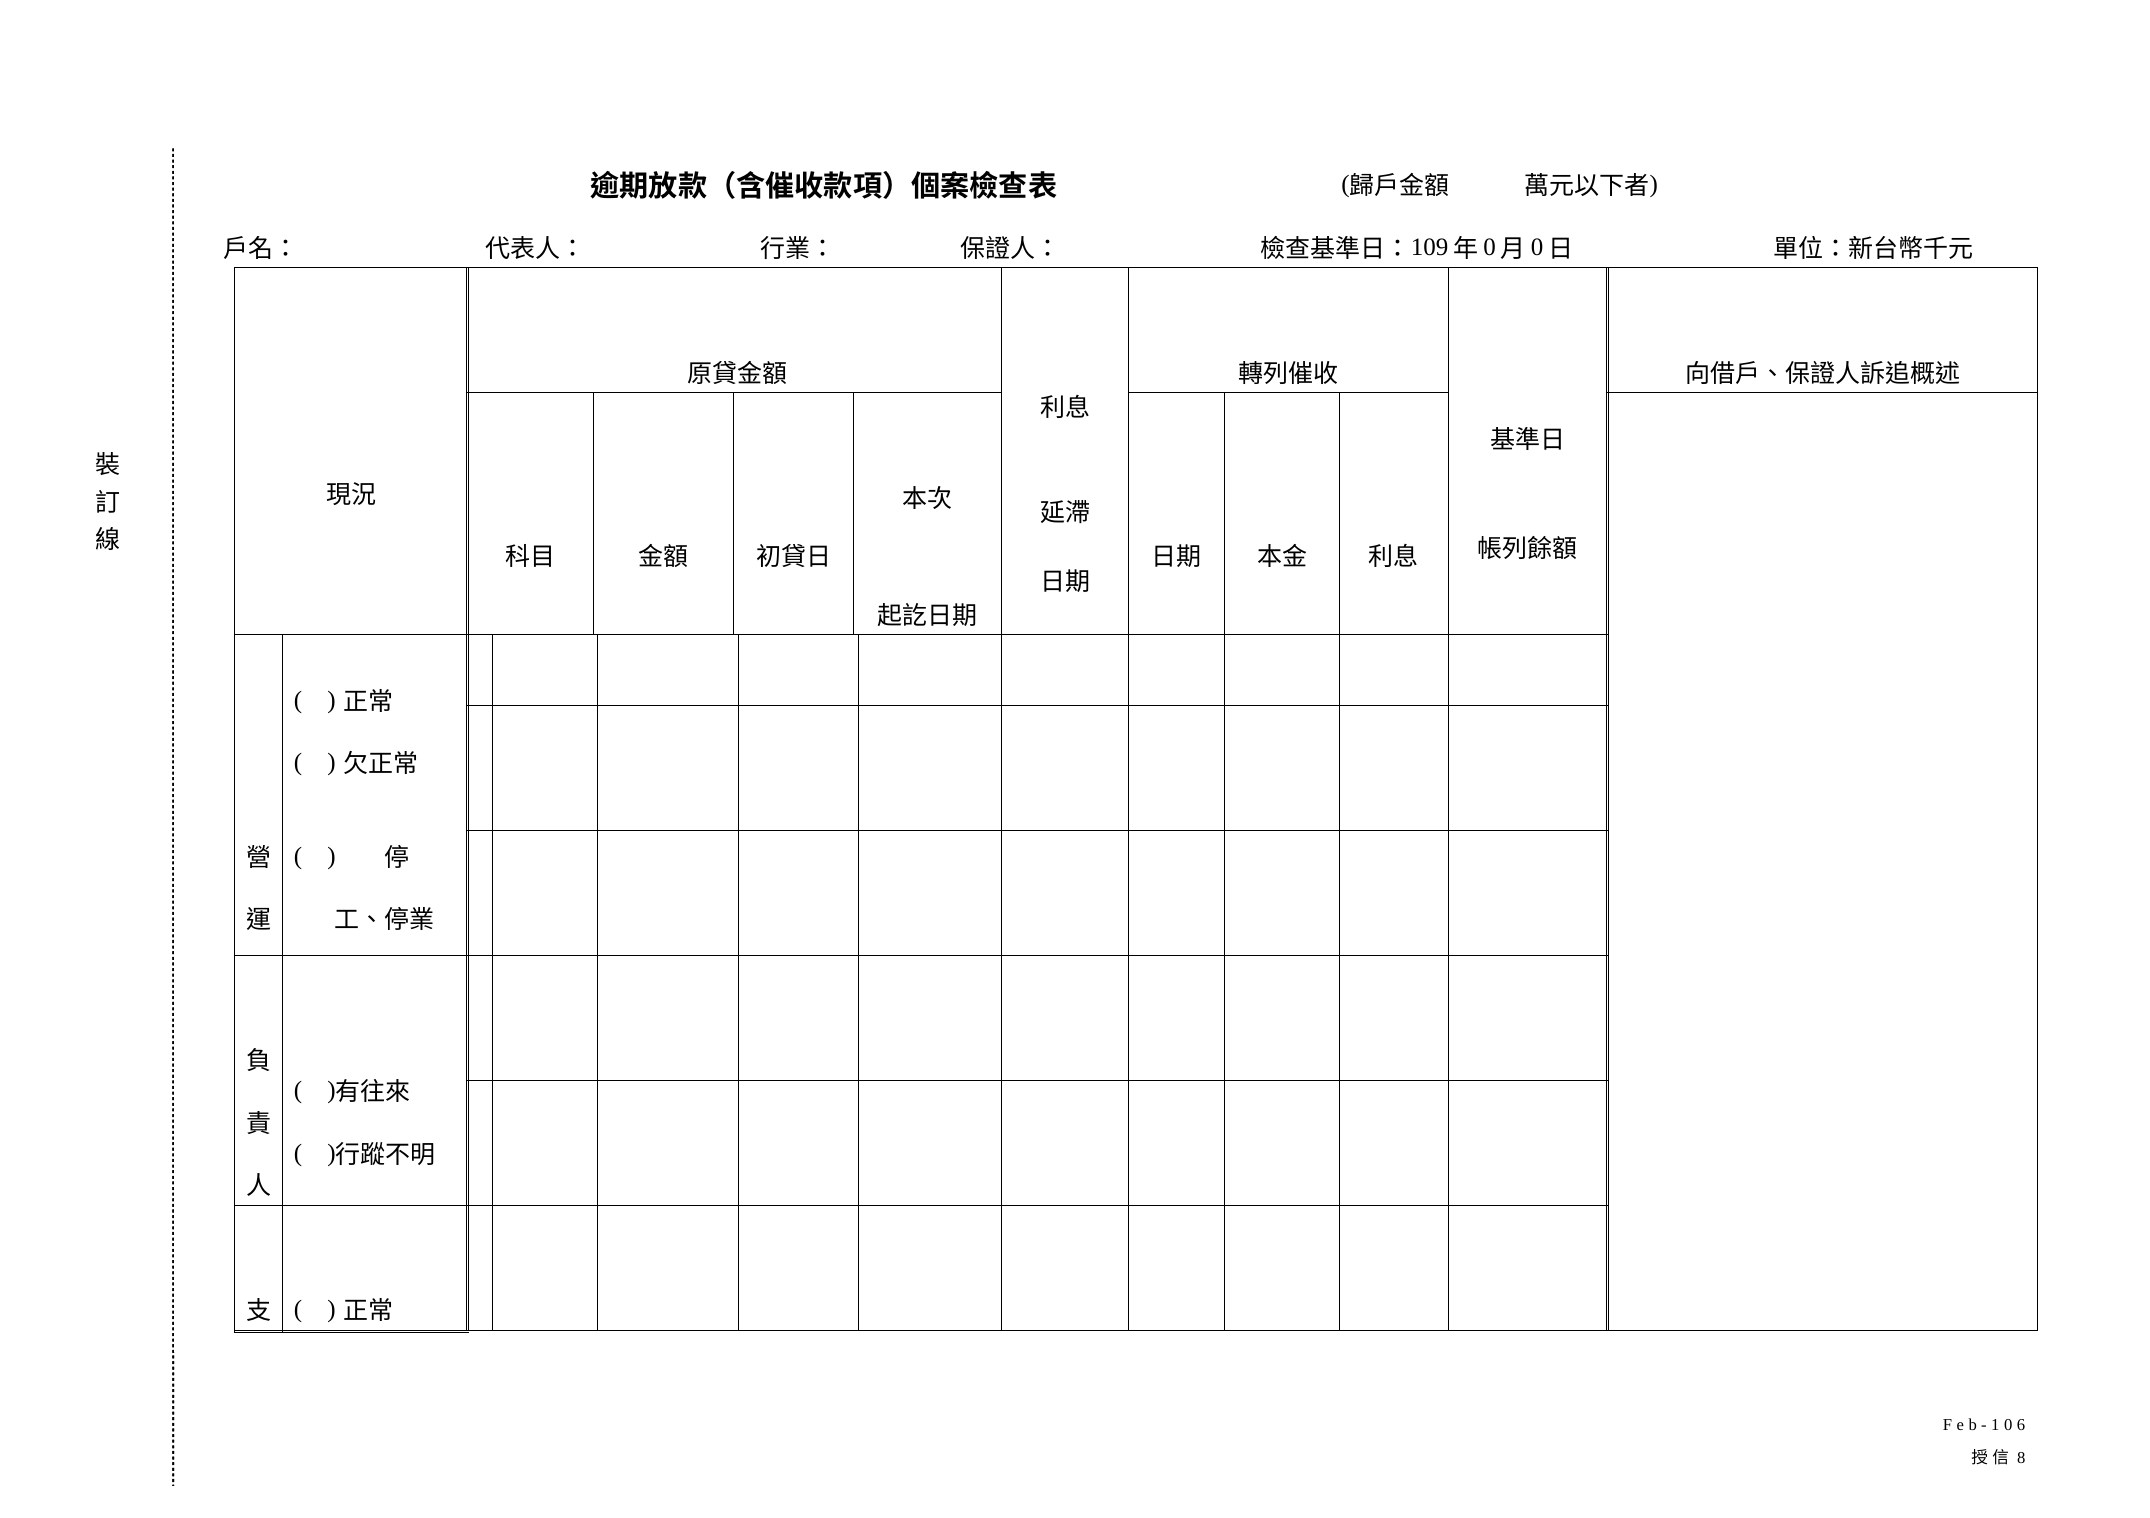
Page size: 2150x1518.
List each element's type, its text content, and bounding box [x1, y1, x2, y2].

table_cell [1340, 831, 1448, 954]
table_cell [859, 635, 1001, 704]
table_cell [1449, 1206, 1606, 1329]
table_cell [1340, 1206, 1448, 1329]
table_header 原貸金額 [469, 268, 1001, 392]
table_header 利息 延滯 日期 [1002, 268, 1128, 634]
table_cell [859, 831, 1001, 954]
table_cell [598, 1206, 738, 1329]
table_cell [493, 956, 597, 1079]
table_cell [1449, 706, 1606, 829]
table_cell [1129, 956, 1224, 1079]
table_cell 支 [235, 1206, 282, 1329]
table_cell ( )有往來 ( )行蹤不明 [283, 956, 466, 1204]
table_cell 金額 [594, 393, 733, 634]
table_cell [859, 956, 1001, 1079]
table_cell [598, 635, 738, 704]
table_cell [1002, 831, 1128, 954]
table_cell [1340, 1081, 1448, 1204]
table_cell 利息 [1340, 393, 1448, 634]
table_cell 科目 [469, 393, 593, 634]
table_cell [493, 831, 597, 954]
table_cell 初貸日 [734, 393, 853, 634]
table_cell [859, 706, 1001, 829]
table_cell [1002, 706, 1128, 829]
table_cell [469, 956, 492, 1079]
table_cell 營運 [235, 635, 282, 954]
table_cell [739, 956, 858, 1079]
table_cell [1225, 1206, 1339, 1329]
table_cell 負責人 [235, 956, 282, 1204]
text 戶名： 代表人： 行業： 保證人： 檢查基準日：109年0月0日 單位：新台幣千元 [223, 204, 2025, 267]
table_cell [1225, 1081, 1339, 1204]
table_cell [1129, 635, 1224, 704]
table_cell [1225, 635, 1339, 704]
table_cell [1002, 956, 1128, 1079]
table_cell [598, 956, 738, 1079]
table_cell ( ) 正常 ( ) 欠正常 ( ) 停工、停業 [283, 635, 466, 954]
table_cell [598, 1081, 738, 1204]
table_cell [1449, 1081, 1606, 1204]
table_cell [1129, 706, 1224, 829]
table_cell [1129, 831, 1224, 954]
table_cell [1449, 635, 1606, 704]
table_cell [1449, 831, 1606, 954]
table_cell [1340, 956, 1448, 1079]
table_cell [739, 1206, 858, 1329]
table_cell [739, 706, 858, 829]
table_cell [493, 635, 597, 704]
table_cell [469, 831, 492, 954]
table_cell [1225, 706, 1339, 829]
table_cell [493, 706, 597, 829]
text 裝 訂 線 [96, 443, 141, 556]
text [81, 436, 156, 1123]
table_cell [493, 1206, 597, 1329]
table_cell [469, 706, 492, 829]
table_cell ( ) 正常 [283, 1206, 466, 1329]
table_cell [739, 635, 858, 704]
table_cell [1225, 831, 1339, 954]
table_cell [1340, 706, 1448, 829]
table_cell [598, 831, 738, 954]
table_cell [859, 1206, 1001, 1329]
table_cell [1002, 1206, 1128, 1329]
table_cell [469, 1206, 492, 1329]
table_cell [859, 1081, 1001, 1204]
table_cell [1002, 1081, 1128, 1204]
table_header 轉列催收 [1129, 268, 1448, 392]
table_cell 本次 起訖日期 [854, 393, 1001, 634]
table_header 向借戶、保證人訴追概述 [1609, 268, 2037, 392]
table_cell [1609, 393, 2037, 1329]
table_header 基準日 帳列餘額 [1449, 268, 1606, 634]
table_cell [1129, 1206, 1224, 1329]
table_cell 日期 [1129, 393, 1224, 634]
table_cell [493, 1081, 597, 1204]
table_cell [1002, 635, 1128, 704]
table_cell [1340, 635, 1448, 704]
table_cell [469, 635, 492, 704]
table_cell [739, 831, 858, 954]
table_cell [1225, 956, 1339, 1079]
table_cell [469, 1081, 492, 1204]
table_cell [1449, 956, 1606, 1079]
table_cell 本金 [1225, 393, 1339, 634]
table_cell [598, 706, 738, 829]
table_cell [739, 1081, 858, 1204]
table_header 現況 [235, 268, 466, 634]
table_cell [1129, 1081, 1224, 1204]
text 逾期放款（含催收款項）個案檢查表 (歸戶金額 萬元以下者) [223, 142, 2025, 204]
